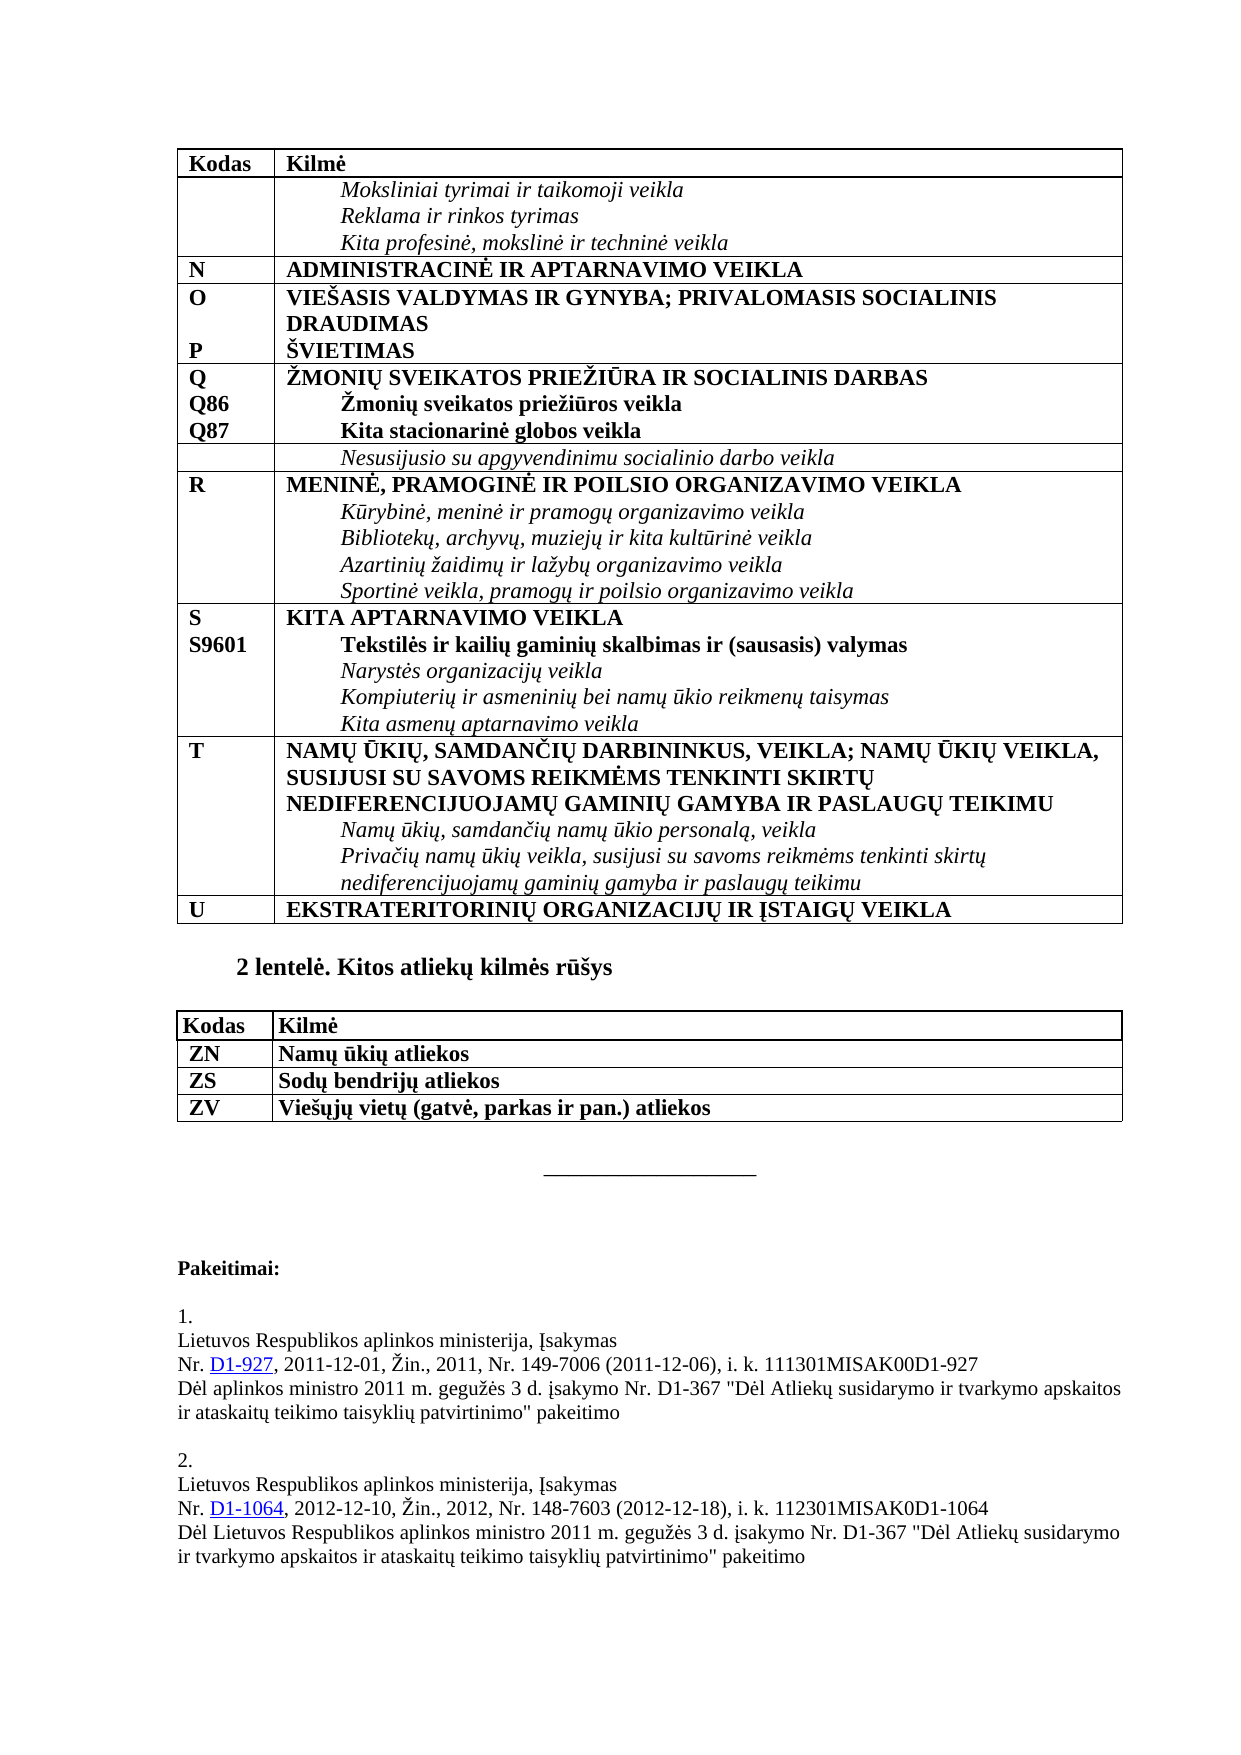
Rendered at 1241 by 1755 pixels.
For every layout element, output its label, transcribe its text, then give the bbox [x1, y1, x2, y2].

table_cell [178, 524, 274, 551]
table_cell Privačių namų ūkių veikla, susijusi su savoms reikmėms tenkinti skirtų nediferencijuojamų gaminių gamyba ir paslaugų teikimu [329, 843, 1122, 895]
table_cell Bibliotekų, archyvų, muziejų ir kita kultūrinė veikla [329, 524, 1122, 551]
table_cell Sportinė veikla, pramogų ir poilsio organizavimo veikla [329, 577, 1122, 603]
table_cell EKSTRATERITORINIŲ ORGANIZACIJŲ IR ĮSTAIGŲ VEIKLA [275, 896, 1122, 923]
table_cell NAMŲ ŪKIŲ, SAMDANČIŲ DARBININKUS, VEIKLA; NAMŲ ŪKIŲ VEIKLA, SUSIJUSI SU SAVOMS REIKMĖMS TENKINTI SKIRTŲ NEDIFERENCIJUOJAMŲ GAMINIŲ GAMYBA IR PASLAUGŲ TEIKIMU [275, 737, 1122, 816]
table_cell [275, 816, 329, 843]
table_cell Q [178, 364, 274, 390]
table_cell [275, 203, 329, 229]
table_cell [178, 229, 274, 256]
table_cell U [178, 896, 274, 923]
table_cell Kita asmenų aptarnavimo veikla [329, 710, 1122, 736]
table_cell ŠVIETIMAS [275, 337, 1122, 363]
table_cell [178, 577, 274, 603]
table_cell [275, 551, 329, 577]
table_cell Kita stacionarinė globos veikla [329, 417, 1122, 443]
table_cell Sodų bendrijų atliekos [273, 1068, 1122, 1094]
table_cell KITA APTARNAVIMO VEIKLA [275, 604, 1122, 631]
table_cell R [178, 472, 274, 498]
table_header Kodas [178, 150, 274, 176]
table_cell [275, 444, 329, 471]
table_cell [178, 551, 274, 577]
table_cell MENINĖ, PRAMOGINĖ IR POILSIO ORGANIZAVIMO VEIKLA [275, 472, 1122, 498]
text Pakeitimai: [177, 1256, 1122, 1279]
table_cell Azartinių žaidimų ir lažybų organizavimo veikla [329, 551, 1122, 577]
table_cell Kūrybinė, meninė ir pramogų organizavimo veikla [329, 498, 1122, 524]
table_cell ZS [178, 1068, 272, 1094]
text 2. [177, 1448, 1122, 1472]
table_cell [275, 631, 329, 657]
table_cell Nesusijusio su apgyvendinimu socialinio darbo veikla [329, 444, 1122, 471]
table_cell [178, 498, 274, 524]
table_cell Narystės organizacijų veikla [329, 657, 1122, 683]
table_cell [275, 657, 329, 683]
table_cell [275, 524, 329, 551]
text Nr. D1-927, 2011-12-01, Žin., 2011, Nr. 149-7006 (2011-12-06), i. k. 111301MISAK00D1-927 [177, 1352, 1122, 1376]
text _________________ [177, 1150, 1122, 1179]
table_cell Reklama ir rinkos tyrimas [329, 203, 1122, 229]
table_header Kilmė [274, 1012, 1121, 1038]
table_cell Kompiuterių ir asmeninių bei namų ūkio reikmenų taisymas [329, 684, 1122, 710]
table_cell ŽMONIŲ SVEIKATOS PRIEŽIŪRA IR SOCIALINIS DARBAS [275, 364, 1122, 390]
table_cell Moksliniai tyrimai ir taikomoji veikla [329, 178, 1122, 202]
table_cell ZV [178, 1095, 272, 1121]
table_cell [178, 816, 274, 843]
table_cell [178, 444, 274, 471]
table_cell VIEŠASIS VALDYMAS IR GYNYBA; PRIVALOMASIS SOCIALINIS DRAUDIMAS [275, 284, 1122, 337]
text Lietuvos Respublikos aplinkos ministerija, Įsakymas [177, 1472, 1122, 1496]
table_cell S9601 [178, 631, 274, 657]
table_cell Namų ūkių atliekos [273, 1041, 1122, 1067]
table_cell [275, 684, 329, 710]
text Dėl aplinkos ministro 2011 m. gegužės 3 d. įsakymo Nr. D1-367 "Dėl Atliekų susidarymo ir tvarkymo apskaitos ir ataskaitų teikimo taisyklių patvirtinimo" pakeitimo [177, 1376, 1122, 1424]
table_cell [275, 417, 329, 443]
table_cell [178, 657, 274, 683]
table_cell Tekstilės ir kailių gaminių skalbimas ir (sausasis) valymas [329, 631, 1122, 657]
text Lietuvos Respublikos aplinkos ministerija, Įsakymas [177, 1328, 1122, 1352]
text Nr. D1-1064, 2012-12-10, Žin., 2012, Nr. 148-7603 (2012-12-18), i. k. 112301MISAK0D1-1064 [177, 1496, 1122, 1520]
table_cell S [178, 604, 274, 631]
table_cell [275, 178, 329, 202]
table_cell Q86 [178, 390, 274, 417]
table_cell N [178, 257, 274, 283]
table_cell Žmonių sveikatos priežiūros veikla [329, 390, 1122, 417]
table_cell Namų ūkių, samdančių namų ūkio personalą, veikla [329, 816, 1122, 843]
text 1. [177, 1304, 1122, 1328]
table_cell [275, 229, 329, 256]
table_cell [178, 843, 274, 895]
table_cell O [178, 284, 274, 337]
table_header Kodas [178, 1012, 272, 1038]
table_cell [275, 843, 329, 895]
table_cell [178, 710, 274, 736]
table_cell T [178, 737, 274, 816]
text Dėl Lietuvos Respublikos aplinkos ministro 2011 m. gegužės 3 d. įsakymo Nr. D1-367 "Dėl Atliekų susidarymo ir tvarkymo apskaitos ir ataskaitų teikimo taisyklių patvirtinimo" pakeitimo [177, 1520, 1122, 1568]
table_cell [178, 178, 274, 202]
table_cell Viešųjų vietų (gatvė, parkas ir pan.) atliekos [273, 1095, 1122, 1121]
table_cell Q87 [178, 417, 274, 443]
table_cell [275, 498, 329, 524]
table_cell Kita profesinė, mokslinė ir techninė veikla [329, 229, 1122, 256]
table_cell ADMINISTRACINĖ IR APTARNAVIMO VEIKLA [275, 257, 1122, 283]
table_cell [178, 203, 274, 229]
table_cell [178, 684, 274, 710]
table_cell ZN [178, 1041, 272, 1067]
table_header Kilmė [275, 150, 1122, 176]
table_cell [275, 390, 329, 417]
text 2 lentelė. Kitos atliekų kilmės rūšys [177, 952, 1122, 981]
table_cell [275, 710, 329, 736]
table_cell P [178, 337, 274, 363]
table_cell [275, 577, 329, 603]
